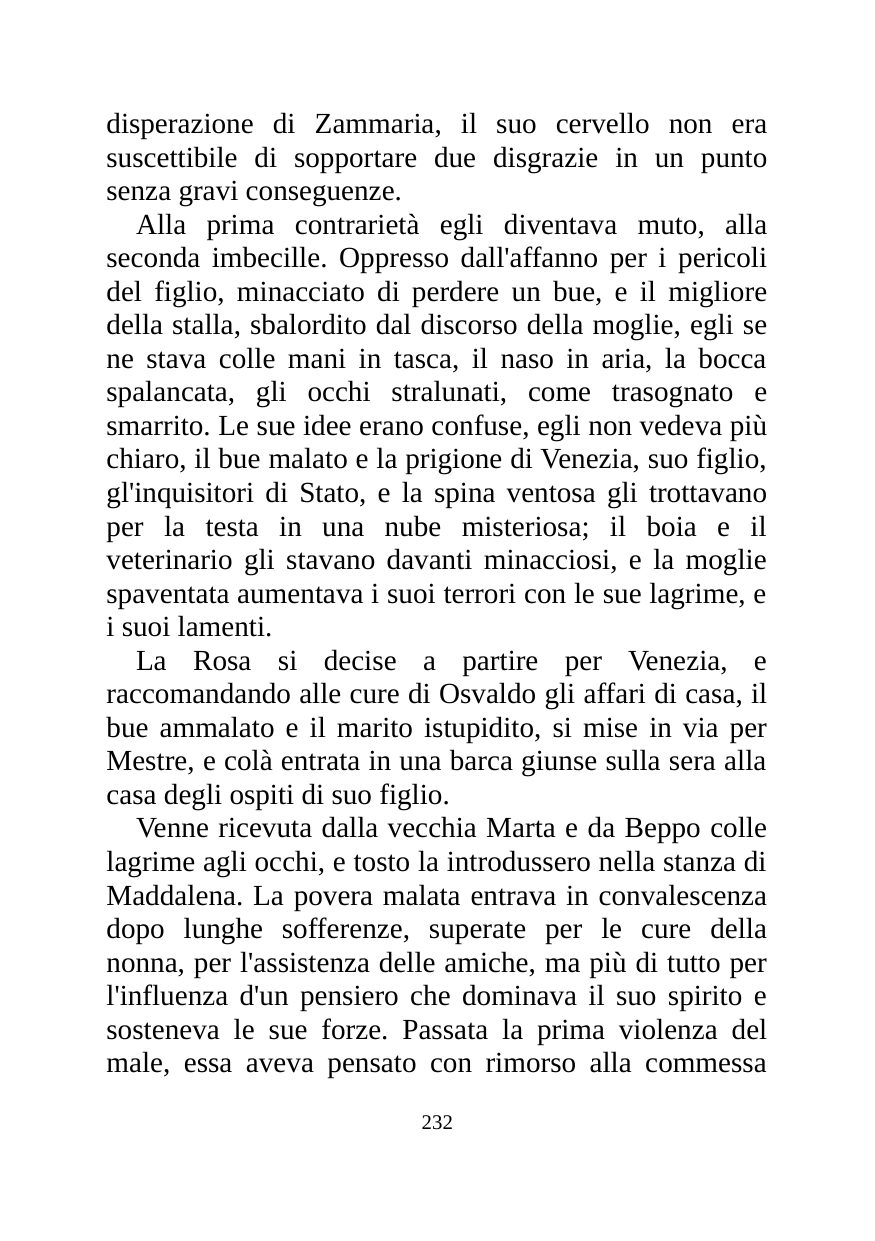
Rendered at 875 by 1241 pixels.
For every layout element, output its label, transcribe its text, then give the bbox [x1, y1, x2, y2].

text La Rosa si decise a partire per Venezia, e raccomandando alle cure di Osvaldo gli affari di casa, il bue ammalato e il marito istupidito, si mise in via per Mestre, e colà entrata in una barca giunse sulla sera alla casa degli ospiti di suo figlio. [106, 643, 768, 811]
text Venne ricevuta dalla vecchia Marta e da Beppo colle lagrime agli occhi, e tosto la introdussero nella stanza di Maddalena. La povera malata entrava in convalescenza dopo lunghe sofferenze, superate per le cure della nonna, per l'assistenza delle amiche, ma più di tutto per l'influenza d'un pensiero che dominava il suo spirito e sosteneva le sue forze. Passata la prima violenza del male, essa aveva pensato con rimorso alla commessa [106, 811, 768, 1079]
text Alla prima contrarietà egli diventava muto, alla seconda imbecille. Oppresso dall'affanno per i pericoli del figlio, minacciato di perdere un bue, e il migliore della stalla, sbalordito dal discorso della moglie, egli se ne stava colle mani in tasca, il naso in aria, la bocca spalancata, gli occhi stralunati, come trasognato e smarrito. Le sue idee erano confuse, egli non vedeva più chiaro, il bue malato e la prigione di Venezia, suo figlio, gl'inquisitori di Stato, e la spina ventosa gli trottavano per la testa in una nube misteriosa; il boia e il veterinario gli stavano davanti minacciosi, e la moglie spaventata aumentava i suoi terrori con le sue lagrime, e i suoi lamenti. [106, 207, 768, 643]
text disperazione di Zammaria, il suo cervello non era suscettibile di sopportare due disgrazie in un punto senza gravi conseguenze. [106, 106, 768, 207]
